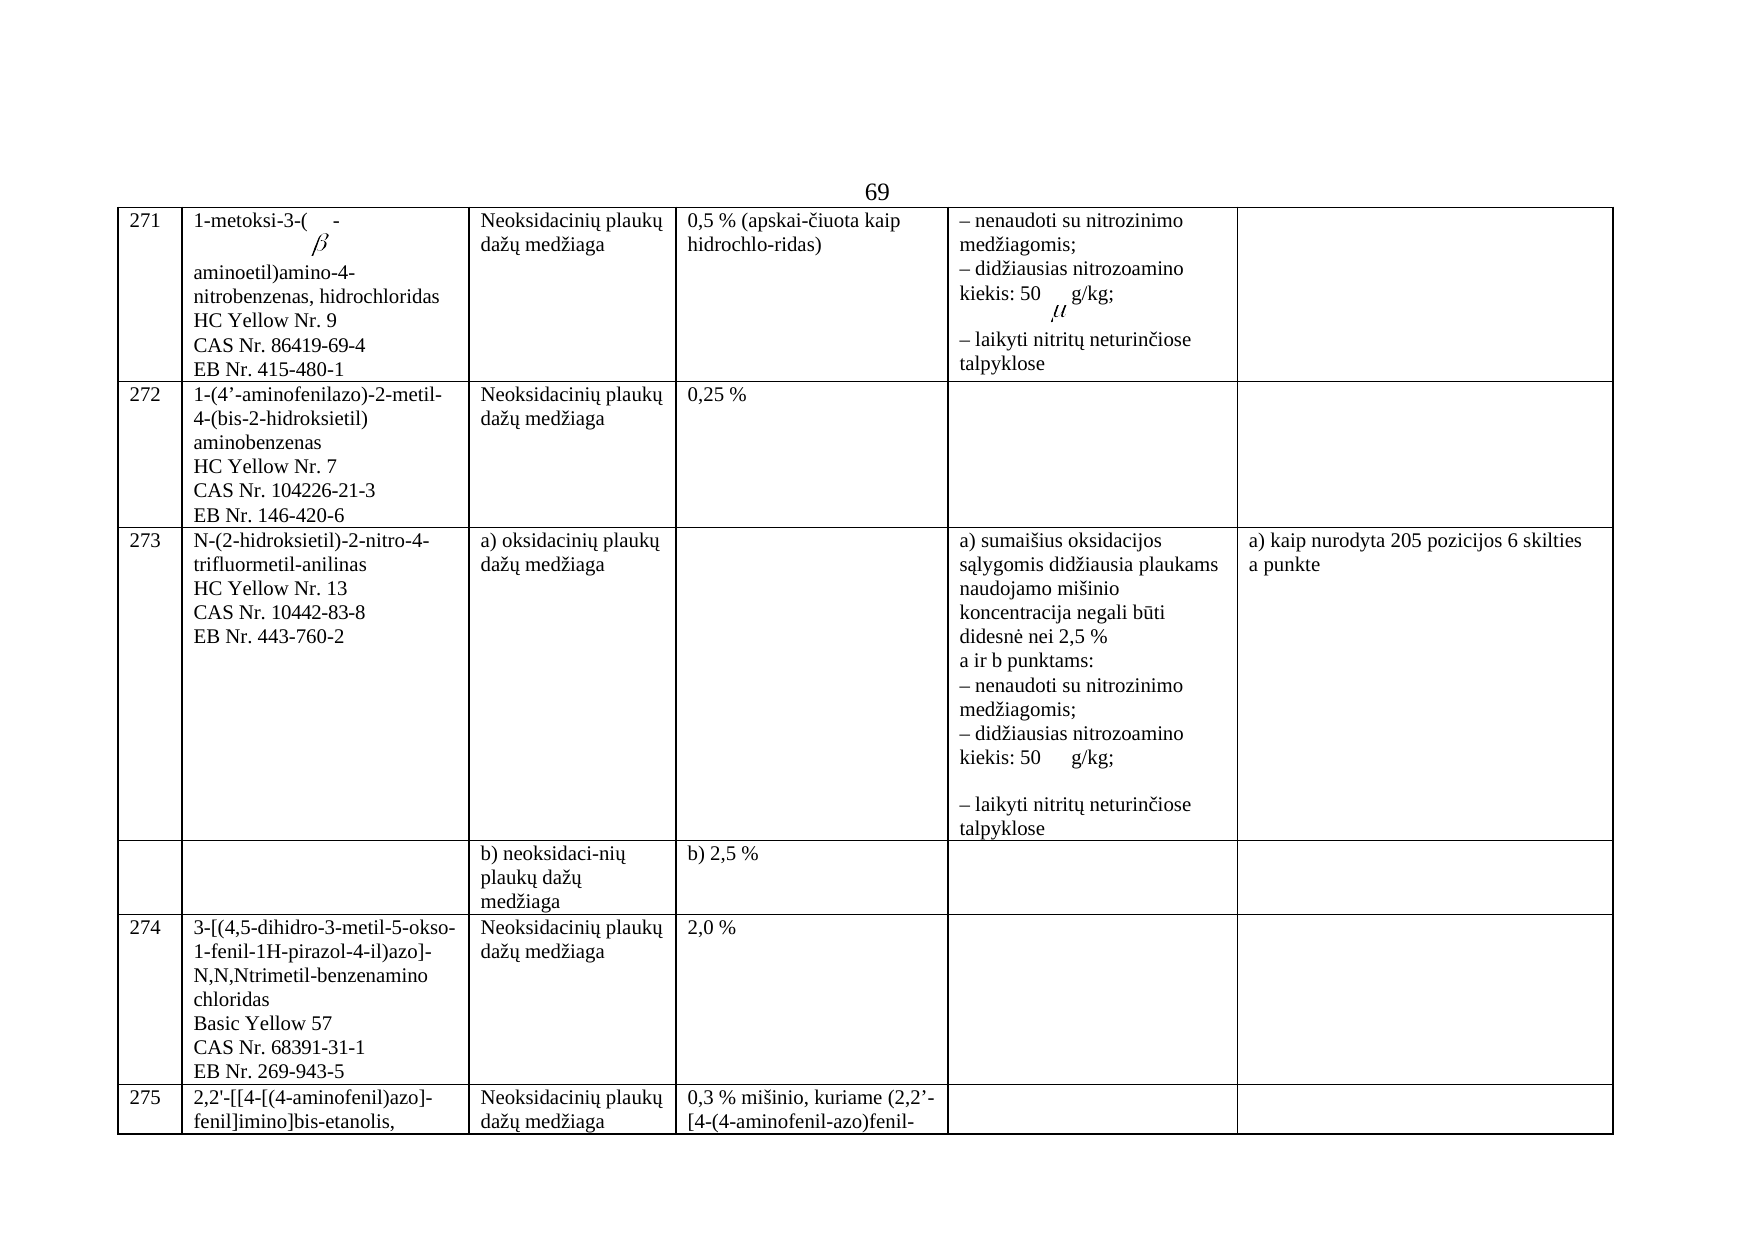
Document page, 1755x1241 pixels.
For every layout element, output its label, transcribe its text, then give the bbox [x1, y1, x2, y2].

table_cell [1614, 207, 1754, 381]
table_cell [949, 1085, 1237, 1133]
table_cell [1614, 1084, 1754, 1133]
table_cell a) sumaišius oksidacijos sąlygomis didžiausia plaukams naudojamo mišinio koncentracija negali būti didesnė nei 2,5 % a ir b punktams: – nenaudoti su nitrozinimo medžiagomis; – didžiausias nitrozoamino kiekis: 50 miug/kg; – laikyti nitritų neturinčiose talpyklose [949, 528, 1237, 840]
table_cell b) 2,5 % [677, 841, 947, 913]
table_cell a) oksidacinių plaukų dažų medžiaga [470, 528, 675, 840]
table_cell 275 [119, 1085, 181, 1133]
table_cell N-(2-hidroksietil)-2-nitro-4-trifluormetil-anilinas HC Yellow Nr. 13 CAS Nr. 10442-83-8 EB Nr. 443-760-2 [183, 528, 468, 840]
table_cell [183, 841, 468, 913]
table_cell [949, 382, 1237, 527]
table_cell 3-[(4,5-dihidro-3-metil-5-okso-1-fenil-1H-pirazol-4-il)azo]-N,N,Ntrimetil-benzenamino chloridas Basic Yellow 57 CAS Nr. 68391-31-1 EB Nr. 269-943-5 [183, 915, 468, 1083]
table_cell b) neoksidaci-nių plaukų dažų medžiaga [470, 841, 675, 913]
table_cell Neoksidacinių plaukų dažų medžiaga [470, 915, 675, 1083]
table_cell [1238, 841, 1612, 913]
table_cell 1-metoksi-3-(beta-aminoetil)amino-4-nitrobenzenas, hidrochloridas HC Yellow Nr. 9 CAS Nr. 86419-69-4 EB Nr. 415-480-1 [183, 208, 468, 381]
table_cell Neoksidacinių plaukų dažų medžiaga [470, 382, 675, 527]
table_cell 0,3 % mišinio, kuriame (2,2’-[4-(4-aminofenil-azo)fenil- [677, 1085, 947, 1133]
table_cell 271 [119, 208, 181, 381]
table_cell [1238, 208, 1612, 381]
table_cell 272 [119, 382, 181, 527]
table_cell [1238, 382, 1612, 527]
table_cell a) kaip nurodyta 205 pozicijos 6 skilties a punkte [1238, 528, 1612, 840]
table_cell Neoksidacinių plaukų dažų medžiaga [470, 208, 675, 381]
table_cell 273 [119, 528, 181, 840]
table_cell 0,5 % (apskai-čiuota kaip hidrochlo-ridas) [677, 208, 947, 381]
table_cell [119, 841, 181, 913]
table_cell [949, 915, 1237, 1083]
table_cell [1614, 840, 1754, 913]
table_cell 2,0 % [677, 915, 947, 1083]
table_cell [1614, 381, 1754, 527]
table_cell 0,25 % [677, 382, 947, 527]
table_cell 274 [119, 915, 181, 1083]
table_cell 2,2'-[[4-[(4-aminofenil)azo]-fenil]imino]bis-etanolis, [183, 1085, 468, 1133]
table_cell [677, 528, 947, 840]
table_cell – nenaudoti su nitrozinimo medžiagomis; – didžiausias nitrozoamino kiekis: 50 miug/kg; – laikyti nitritų neturinčiose talpyklose [949, 208, 1237, 381]
table_cell Neoksidacinių plaukų dažų medžiaga [470, 1085, 675, 1133]
table_cell [1614, 527, 1754, 840]
table_cell [1614, 914, 1754, 1083]
table_cell [1238, 1085, 1612, 1133]
table_cell [949, 841, 1237, 913]
table_cell 1-(4’-aminofenilazo)-2-metil-4-(bis-2-hidroksietil) aminobenzenas HC Yellow Nr. 7 CAS Nr. 104226-21-3 EB Nr. 146-420-6 [183, 382, 468, 527]
table_cell [1238, 915, 1612, 1083]
